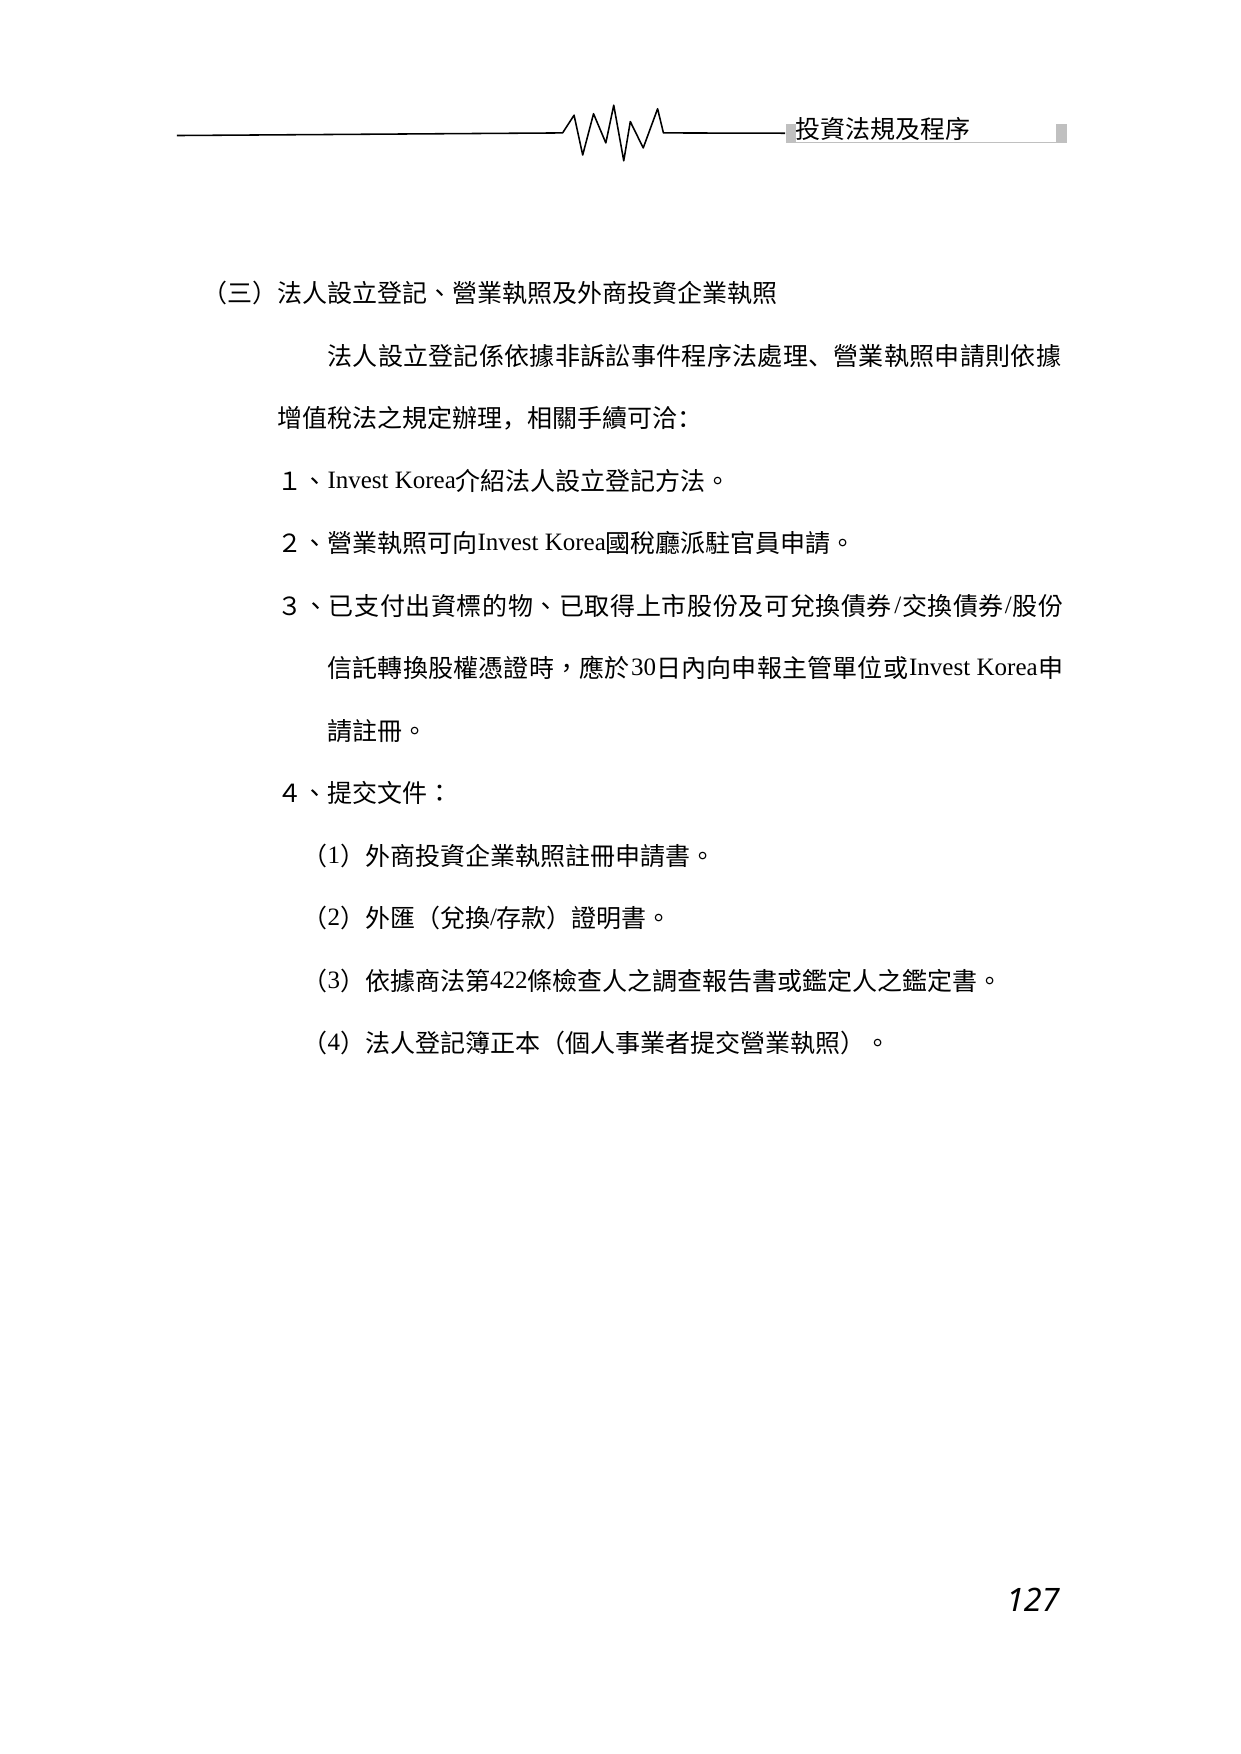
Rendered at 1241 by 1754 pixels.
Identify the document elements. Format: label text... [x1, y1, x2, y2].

text （1）外商投資企業執照註冊申請書。 [302, 813, 1063, 875]
text 法人設立登記係依據非訴訟事件程序法處理、營業執照申請則依據增值稅法之規定辦理，相關手續可洽： [277, 313, 1063, 438]
text ２、營業執照可向Invest Korea國稅廳派駐官員申請。 [277, 500, 1063, 563]
text ３、已支付出資標的物、已取得上市股份及可兌換債券/交換債券/股份信託轉換股權憑證時，應於30日內向申報主管單位或Invest Korea申請註冊。 [277, 563, 1063, 750]
text ４、提交文件： [277, 750, 1063, 813]
text （2）外匯（兌換/存款）證明書。 [302, 875, 1063, 938]
text （三）法人設立登記、營業執照及外商投資企業執照 [202, 250, 1063, 313]
text （3）依據商法第422條檢查人之調查報告書或鑑定人之鑑定書。 [302, 938, 1063, 1000]
text （4）法人登記簿正本（個人事業者提交營業執照）。 [302, 1000, 1063, 1063]
text １、Invest Korea介紹法人設立登記方法。 [277, 438, 1063, 500]
